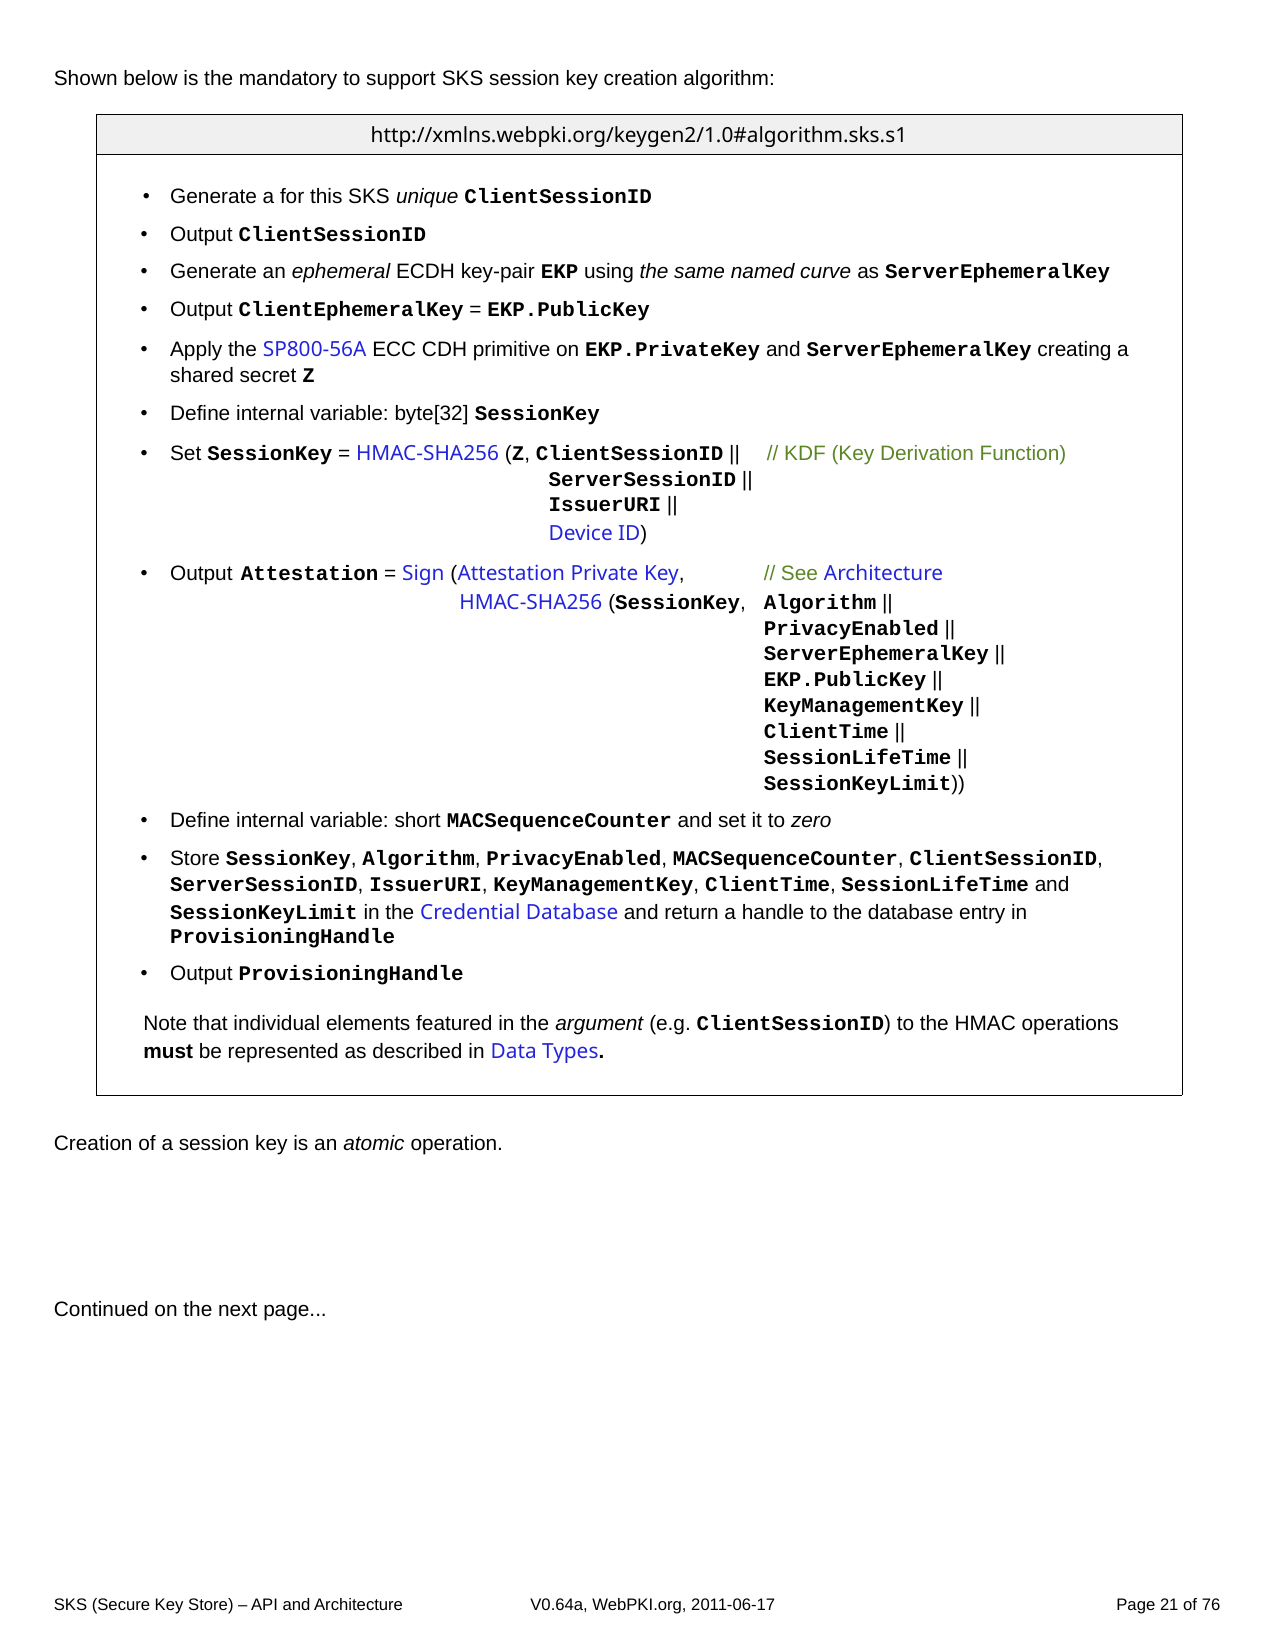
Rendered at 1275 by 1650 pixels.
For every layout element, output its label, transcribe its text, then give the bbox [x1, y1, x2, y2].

table_header http://xmlns.webpki.org/keygen2/1.0#algorithm.sks.s1 [97, 115, 1182, 154]
table_cell Generate a for this SKS unique ClientSessionID Output ClientSessionID Generate an ephemeral ECDH key-pair EKP using the same named curve as ServerEphemeralKey Output ClientEphemeralKey = EKP.PublicKey Apply the SP800-56A ECC CDH primitive on EKP.PrivateKey and ServerEphemeralKey creating a shared secret Z Define internal variable: byte[32] SessionKey Set SessionKey = HMAC-SHA256 (Z, ClientSessionID || // KDF (Key Derivation Function) ServerSessionID || IssuerURI || Device ID) Output Attestation = Sign (Attestation Private Key, // See Architecture HMAC-SHA256 (SessionKey, Algorithm || PrivacyEnabled || ServerEphemeralKey || EKP.PublicKey || KeyManagementKey || ClientTime || SessionLifeTime || SessionKeyLimit)) Define internal variable: short MACSequenceCounter and set it to zero Store SessionKey, Algorithm, PrivacyEnabled, MACSequenceCounter, ClientSessionID, ServerSessionID, IssuerURI, KeyManagementKey, ClientTime, SessionLifeTime and SessionKeyLimit in the Credential Database and return a handle to the database entry in ProvisioningHandle Output ProvisioningHandle Note that individual elements featured in the argument (e.g. ClientSessionID) to the HMAC operations must be represented as described in Data Types. [97, 155, 1182, 1094]
text Shown below is the mandatory to support SKS session key creation algorithm: [54, 66, 1221, 114]
text Continued on the next page... [54, 1297, 1221, 1321]
text Creation of a session key is an atomic operation. [54, 1130, 1221, 1154]
